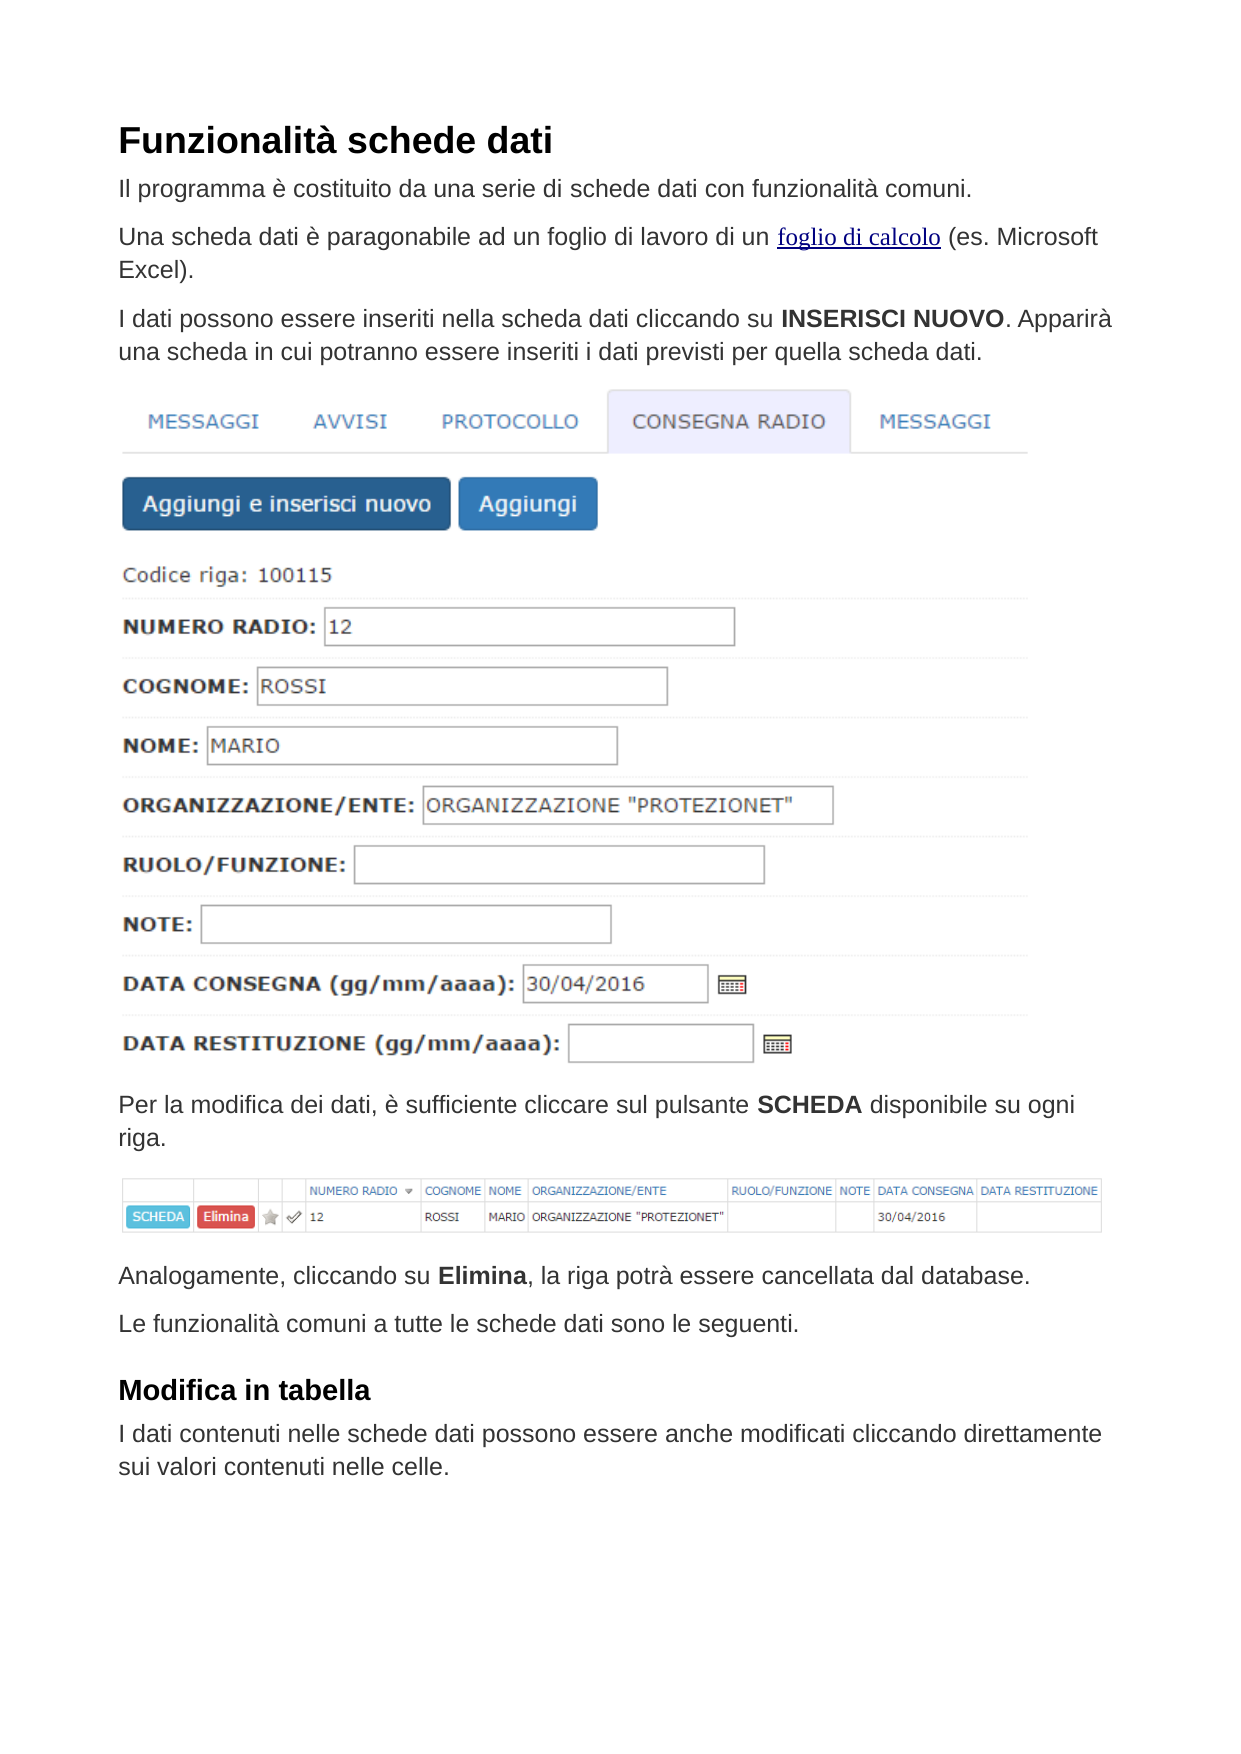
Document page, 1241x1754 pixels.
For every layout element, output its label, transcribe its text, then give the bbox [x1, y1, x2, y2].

text I dati contenuti nelle schede dati possono essere anche modificati cliccando direttamente sui valori contenuti nelle celle. [118, 1419, 1122, 1480]
picture [118, 1171, 1106, 1241]
subtitle Funzionalità schede dati [118, 118, 1122, 161]
picture [118, 385, 1028, 1071]
text Il programma è costituito da una serie di schede dati con funzionalità comuni. [118, 174, 1122, 202]
text Una scheda dati è paragonabile ad un foglio di lavoro di un foglio di calcolo (es. Microsoft Excel). [118, 222, 1122, 284]
subtitle Modifica in tabella [118, 1373, 1122, 1406]
text Le funzionalità comuni a tutte le schede dati sono le seguenti. [118, 1309, 1122, 1338]
text Per la modifica dei dati, è sufficiente cliccare sul pulsante SCHEDA disponibile su ogni riga. [118, 1090, 1122, 1152]
text I dati possono essere inseriti nella scheda dati cliccando su INSERISCI NUOVO. Apparirà una scheda in cui potranno essere inseriti i dati previsti per quella scheda dati. [118, 304, 1122, 366]
text Analogamente, cliccando su Elimina, la riga potrà essere cancellata dal database. [118, 1261, 1122, 1289]
